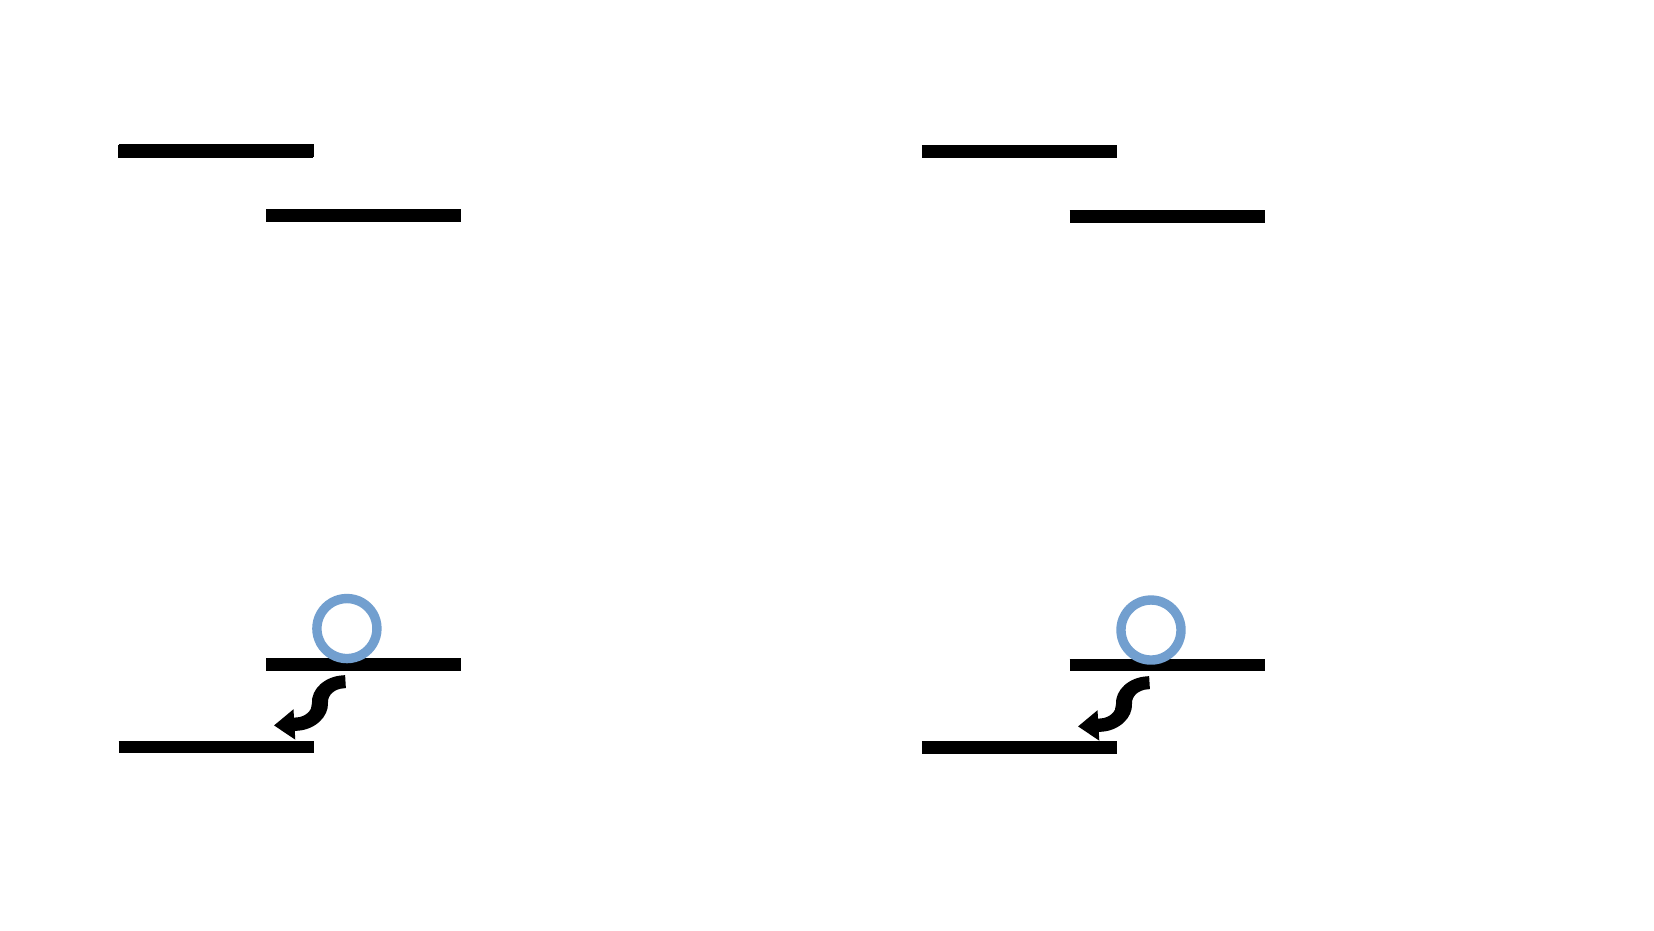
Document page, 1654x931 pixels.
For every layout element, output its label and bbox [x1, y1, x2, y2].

text_box [1078, 676, 1150, 741]
text_box [274, 675, 346, 740]
